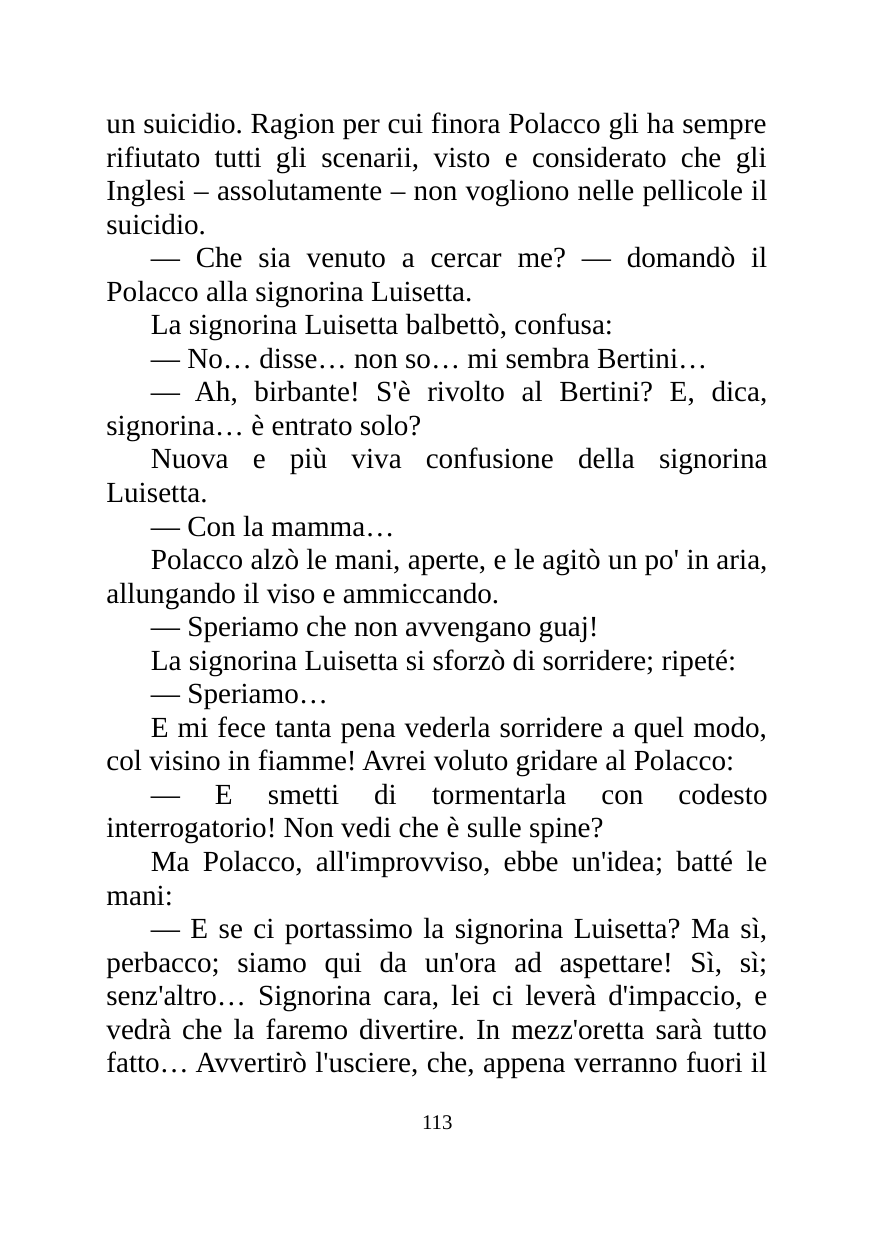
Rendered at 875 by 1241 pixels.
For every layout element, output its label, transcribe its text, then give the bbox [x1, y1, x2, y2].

text — Con la mamma… [106, 509, 768, 542]
text — E se ci portassimo la signorina Luisetta? Ma sì, perbacco; siamo qui da un'ora ad aspettare! Sì, sì; senz'altro… Signorina cara, lei ci leverà d'impaccio, e vedrà che la faremo divertire. In mezz'oretta sarà tutto fatto… Avvertirò l'usciere, che, appena verranno fuori il [106, 911, 768, 1079]
text Polacco alzò le mani, aperte, e le agitò un po' in aria, allungando il viso e ammiccando. [106, 542, 768, 609]
text — E smetti di tormentarla con codesto interrogatorio! Non vedi che è sulle spine? [106, 777, 768, 844]
text Nuova e più viva confusione della signorina Luisetta. [106, 442, 768, 509]
text — Speriamo… [106, 676, 768, 710]
text — Speriamo che non avvengano guaj! [106, 609, 768, 643]
text Ma Polacco, all'improvviso, ebbe un'idea; batté le mani: [106, 844, 768, 911]
text — Ah, birbante! S'è rivolto al Bertini? E, dica, signorina… è entrato solo? [106, 374, 768, 442]
text — No… disse… non so… mi sembra Bertini… [106, 341, 768, 374]
text La signorina Luisetta si sforzò di sorridere; ripeté: [106, 643, 768, 676]
text E mi fece tanta pena vederla sorridere a quel modo, col visino in fiamme! Avrei voluto gridare al Polacco: [106, 710, 768, 777]
text un suicidio. Ragion per cui finora Polacco gli ha sempre rifiutato tutti gli scenarii, visto e considerato che gli Inglesi – assolutamente – non vogliono nelle pellicole il suicidio. [106, 106, 768, 240]
text — Che sia venuto a cercar me? — domandò il Polacco alla signorina Luisetta. [106, 240, 768, 307]
text La signorina Luisetta balbettò, confusa: [106, 307, 768, 341]
